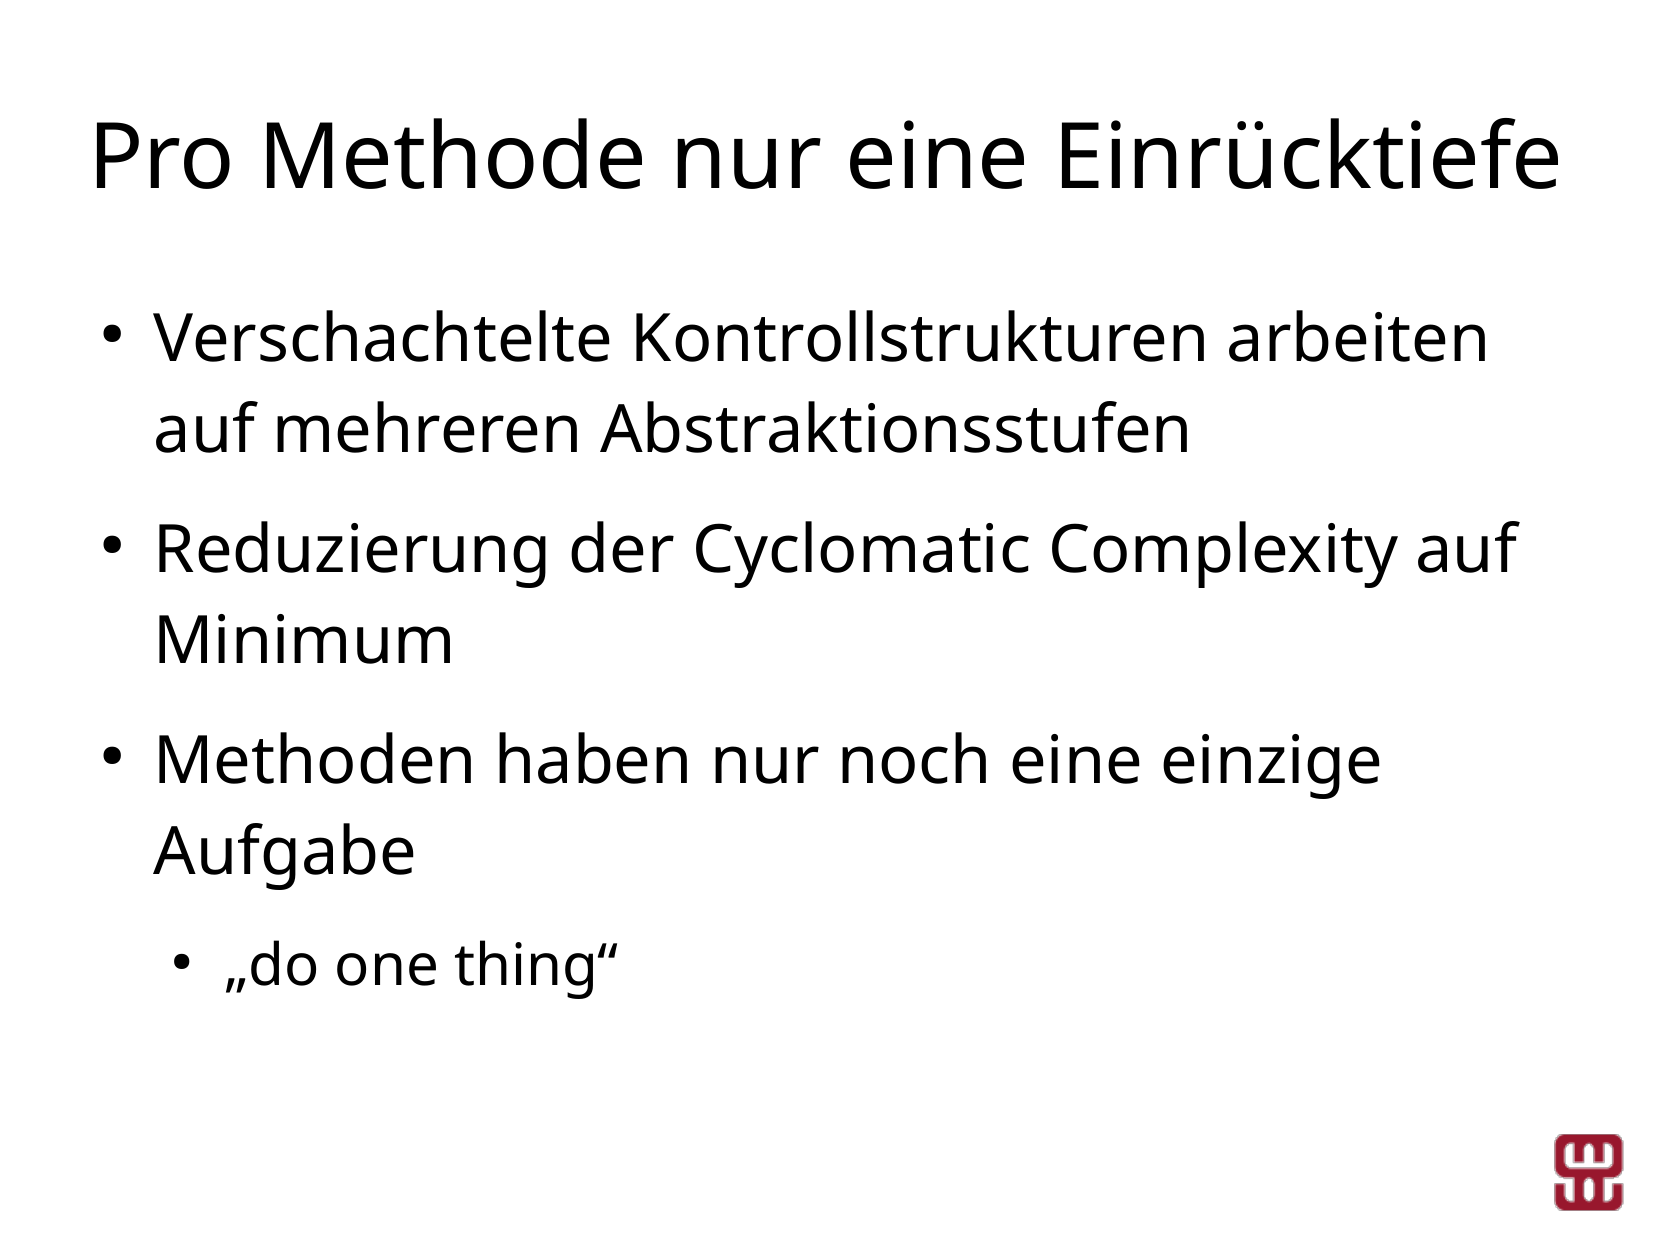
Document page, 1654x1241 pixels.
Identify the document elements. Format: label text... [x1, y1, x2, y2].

title Pro Methode nur eine Einrücktiefe [82, 56, 1571, 250]
picture [1553, 1133, 1625, 1214]
list Verschachtelte Kontrollstrukturen arbeiten auf mehreren Abstraktionsstufen Reduzierung der Cyclomatic Complexity auf Minimum Methoden haben nur noch eine einzige Aufgabe „do one thing“ [82, 290, 1571, 1094]
